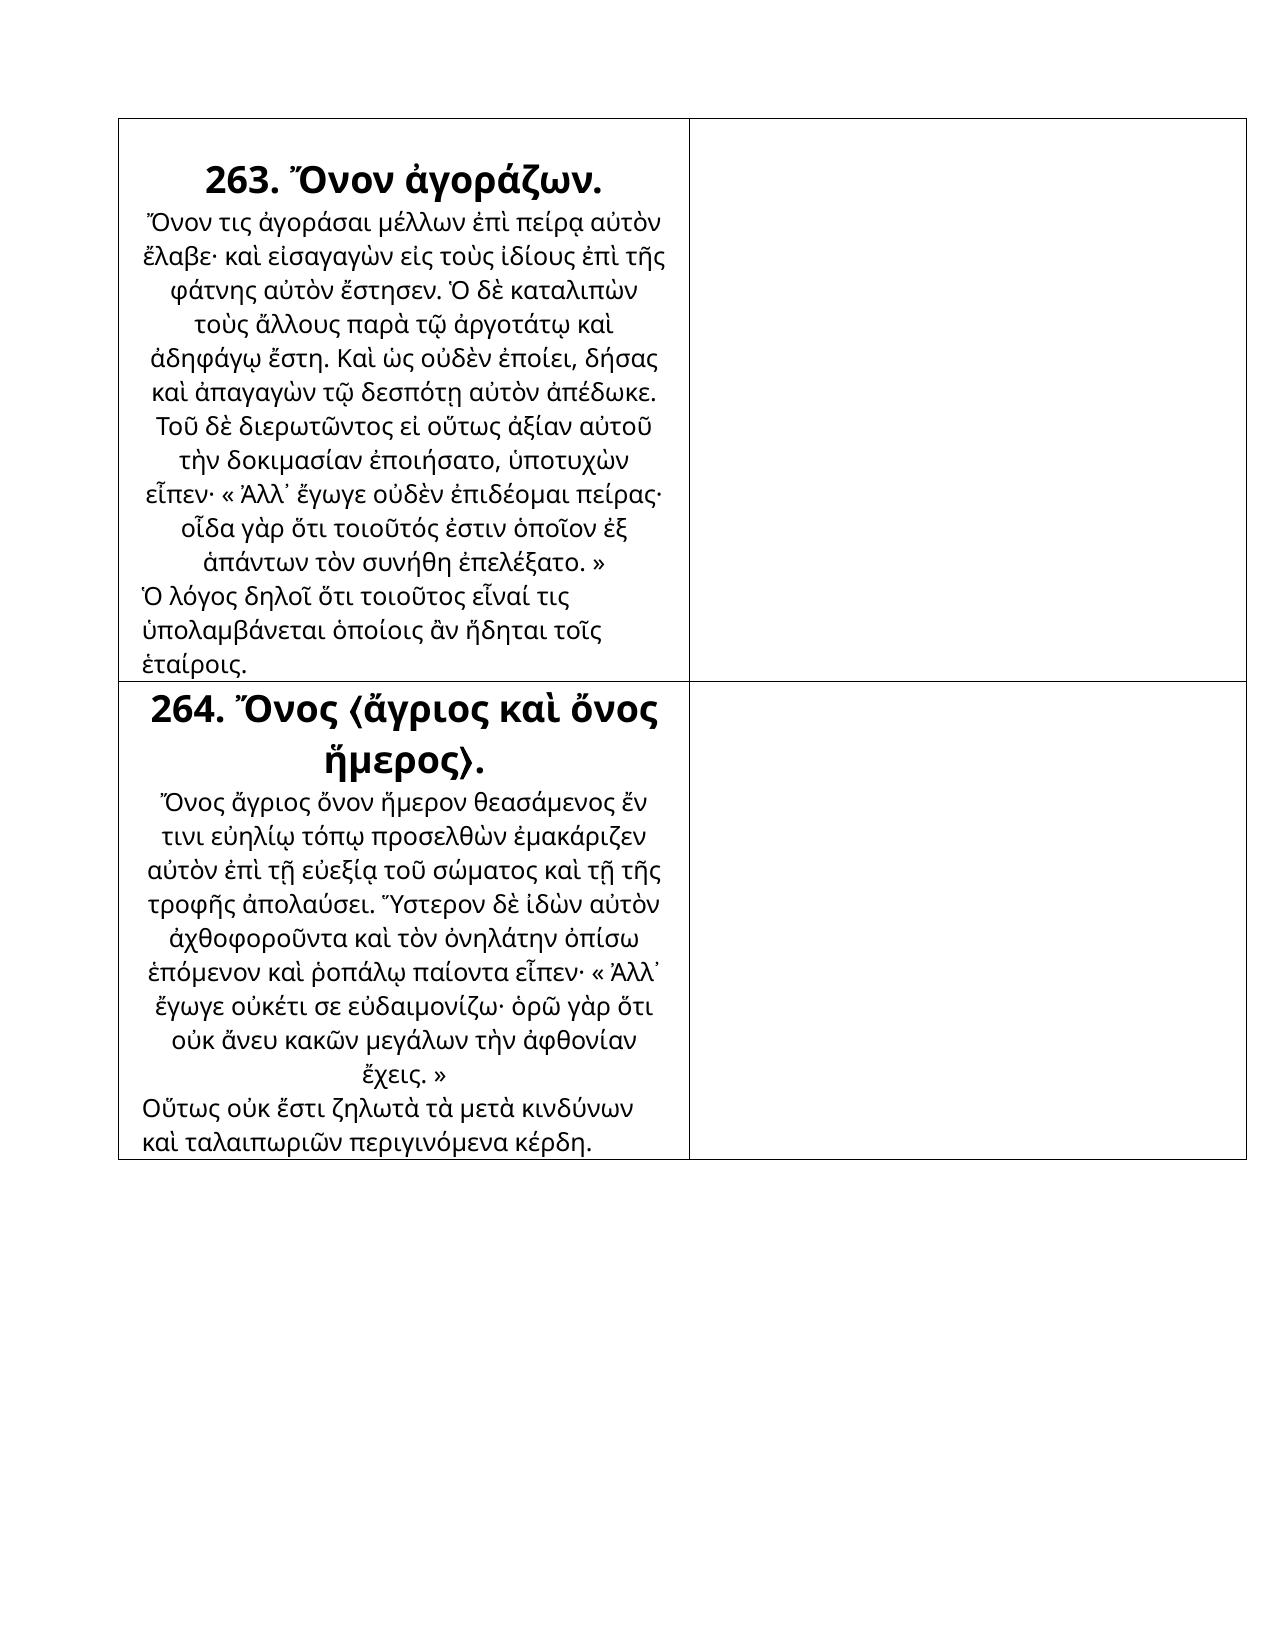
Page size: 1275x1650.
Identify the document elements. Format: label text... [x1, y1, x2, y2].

table_cell 264. Ὄνος ⟨ἄγριος καὶ ὄνος ἥμερος⟩. Ὄνος ἄγριος ὄνον ἥμερον θεασάμενος ἔν τινι εὐηλίῳ τόπῳ προσελθὼν ἐμακάριζεν αὐτὸν ἐπὶ τῇ εὐεξίᾳ τοῦ σώματος καὶ τῇ τῆς τροφῆς ἀπολαύσει. Ὕστερον δὲ ἰδὼν αὐτὸν ἀχθοφοροῦντα καὶ τὸν ὀνηλάτην ὀπίσω ἑπόμενον καὶ ῥοπάλῳ παίοντα εἶπεν· « Ἀλλ᾿ ἔγωγε οὐκέτι σε εὐδαιμονίζω· ὁρῶ γὰρ ὅτι οὐκ ἄνευ κακῶν μεγάλων τὴν ἀφθονίαν ἔχεις. » Οὕτως οὐκ ἔστι ζηλωτὰ τὰ μετὰ κινδύνων καὶ ταλαιπωριῶν περιγινόμενα κέρδη. [119, 682, 689, 1159]
table_cell 263. Ὄνον ἀγοράζων. Ὄνον τις ἀγοράσαι μέλλων ἐπὶ πείρᾳ αὐτὸν ἔλαβε· καὶ εἰσαγαγὼν εἰς τοὺς ἰδίους ἐπὶ τῆς φάτνης αὐτὸν ἔστησεν. Ὁ δὲ καταλιπὼν τοὺς ἄλλους παρὰ τῷ ἀργοτάτῳ καὶ ἀδηφάγῳ ἔστη. Καὶ ὡς οὐδὲν ἐποίει, δήσας καὶ ἀπαγαγὼν τῷ δεσπότῃ αὐτὸν ἀπέδωκε. Τοῦ δὲ διερωτῶντος εἰ οὕτως ἀξίαν αὐτοῦ τὴν δοκιμασίαν ἐποιήσατο, ὑποτυχὼν εἶπεν· « Ἀλλ᾿ ἔγωγε οὐδὲν ἐπιδέομαι πείρας· οἶδα γὰρ ὅτι τοιοῦτός ἐστιν ὁποῖον ἐξ ἁπάντων τὸν συνήθη ἐπελέξατο. » Ὁ λόγος δηλοῖ ὅτι τοιοῦτος εἶναί τις ὑπολαμβάνεται ὁποίοις ἂν ἥδηται τοῖς ἑταίροις. [119, 119, 689, 681]
table_cell [690, 119, 1246, 681]
table_cell [690, 682, 1246, 1159]
